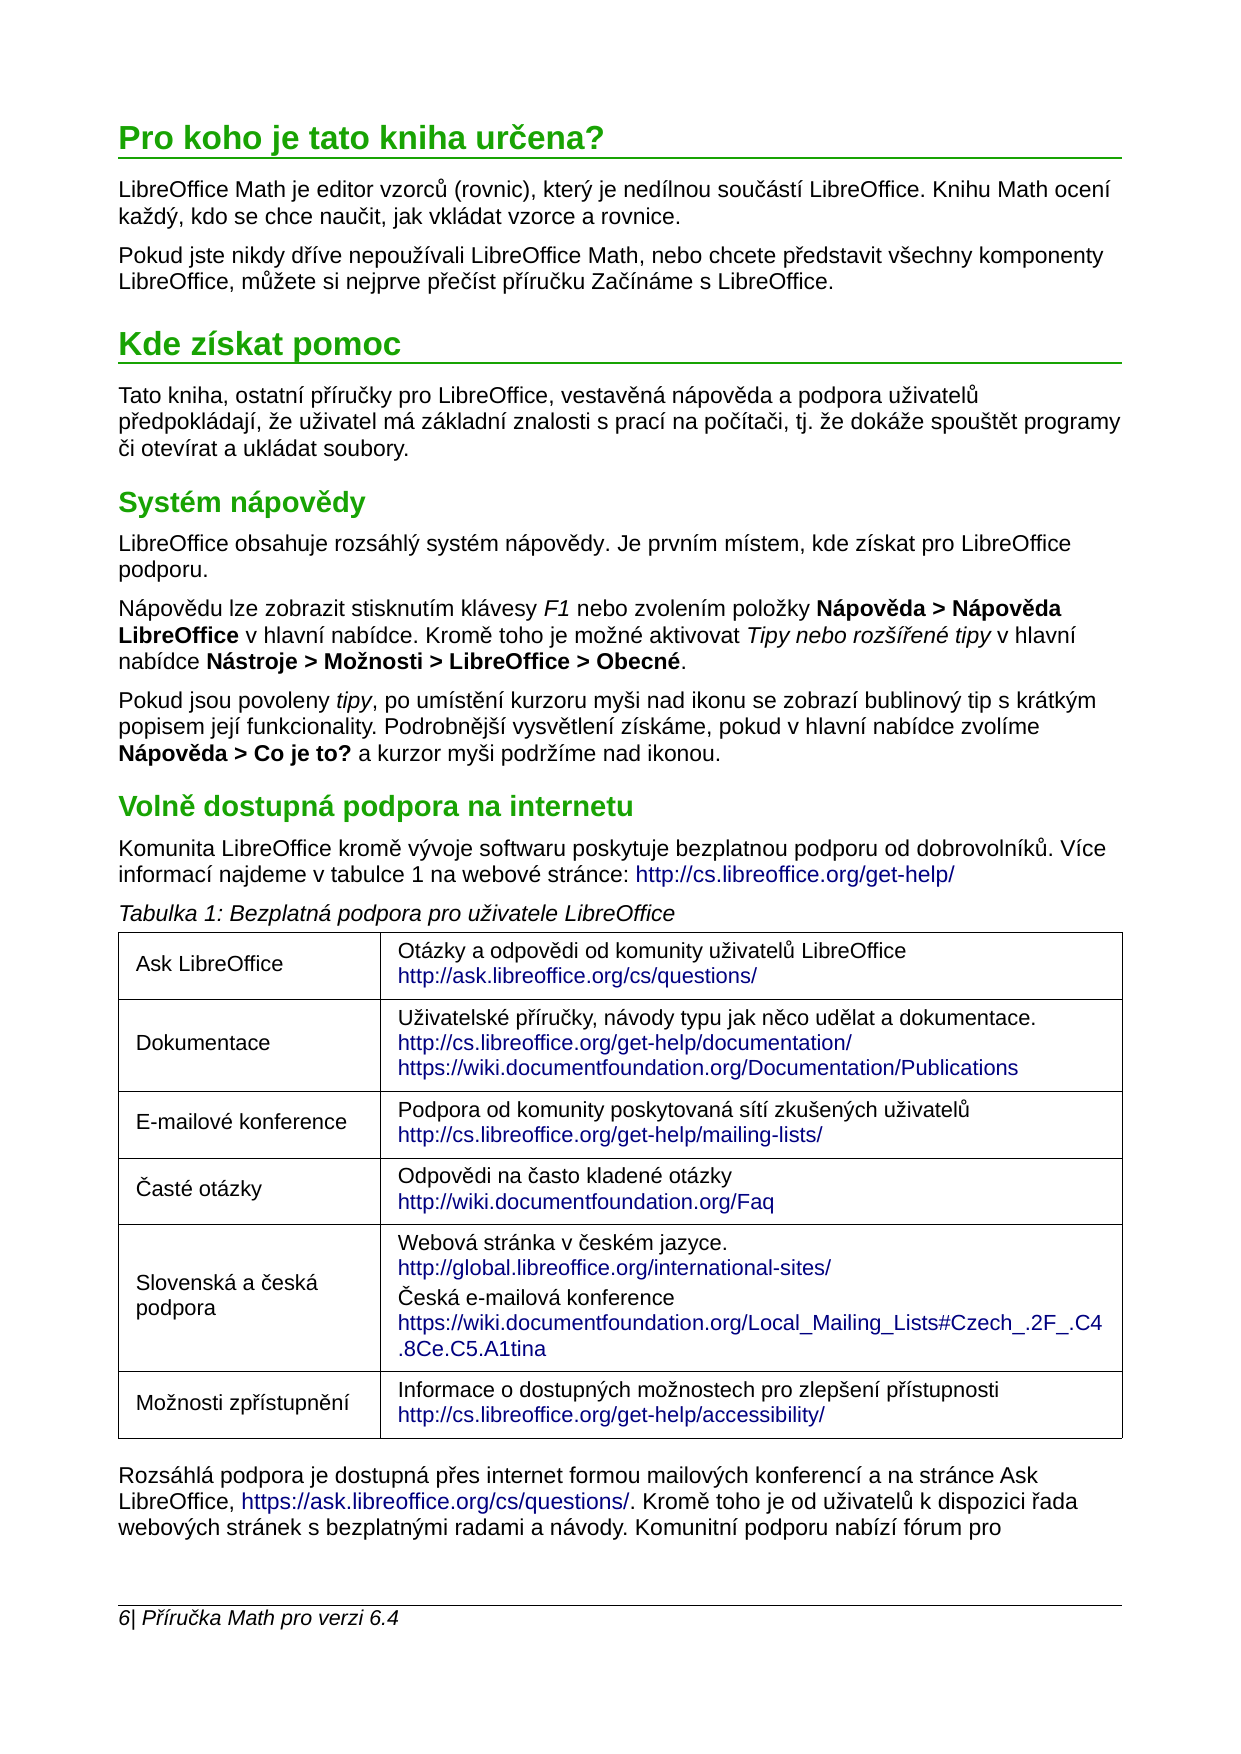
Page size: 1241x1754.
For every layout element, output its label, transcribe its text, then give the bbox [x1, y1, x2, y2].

subtitle Pro koho je tato kniha určena? [118, 118, 1122, 157]
table_header Ask LibreOffice [119, 933, 380, 999]
text Pokud jste nikdy dříve nepoužívali LibreOffice Math, nebo chcete představit všechny komponenty LibreOffice, můžete si nejprve přečíst příručku Začínáme s LibreOffice. [118, 242, 1122, 294]
text Nápovědu lze zobrazit stisknutím klávesy F1 nebo zvolením položky Nápověda > Nápověda LibreOffice v hlavní nabídce. Kromě toho je možné aktivovat Tipy nebo rozšířené tipy v hlavní nabídce Nástroje > Možnosti > LibreOffice > Obecné. [118, 595, 1122, 674]
text Pokud jsou povoleny tipy, po umístění kurzoru myši nad ikonu se zobrazí bublinový tip s krátkým popisem její funkcionality. Podrobnější vysvětlení získáme, pokud v hlavní nabídce zvolíme Nápověda > Co je to? a kurzor myši podržíme nad ikonou. [118, 687, 1122, 766]
table_cell Slovenská a česká podpora [119, 1225, 380, 1371]
table_cell Časté otázky [119, 1159, 380, 1224]
table_header Otázky a odpovědi od komunity uživatelů LibreOffice http://ask.libreoffice.org/cs/questions/ [381, 933, 1122, 999]
text Rozsáhlá podpora je dostupná přes internet formou mailových konferencí a na stránce Ask LibreOffice, https://ask.libreoffice.org/cs/questions/. Kromě toho je od uživatelů k dispozici řada webových stránek s bezplatnými radami a návody. Komunitní podporu nabízí fórum pro [118, 1462, 1122, 1541]
table_cell Možnosti zpřístupnění [119, 1372, 380, 1438]
text Komunita LibreOffice kromě vývoje softwaru poskytuje bezplatnou podporu od dobrovolníků. Více informací najdeme v tabulce 1 na webové stránce: http://cs.libreoffice.org/get-help/ [118, 835, 1122, 887]
text LibreOffice obsahuje rozsáhlý systém nápovědy. Je prvním místem, kde získat pro LibreOffice podporu. [118, 530, 1122, 583]
table_cell E-mailové konference [119, 1092, 380, 1157]
subtitle Systém nápovědy [118, 485, 1122, 518]
text LibreOffice Math je editor vzorců (rovnic), který je nedílnou součástí LibreOffice. Knihu Math ocení každý, kdo se chce naučit, jak vkládat vzorce a rovnice. [118, 176, 1122, 229]
text Tabulka 1: Bezplatná podpora pro uživatele LibreOffice [118, 900, 1122, 926]
table_cell Webová stránka v českém jazyce. http://global.libreoffice.org/international-sites/ Česká e-mailová konference https://wiki.documentfoundation.org/Local_Mailing_Lists#Czech_.2F_.C4.8Ce.C5.A1tina [381, 1225, 1122, 1371]
subtitle Kde získat pomoc [118, 324, 1122, 362]
table_cell Uživatelské příručky, návody typu jak něco udělat a dokumentace. http://cs.libreoffice.org/get-help/documentation/ https://wiki.documentfoundation.org/Documentation/Publications [381, 1000, 1122, 1091]
table_cell Dokumentace [119, 1000, 380, 1091]
table_cell Odpovědi na často kladené otázky http://wiki.documentfoundation.org/Faq [381, 1159, 1122, 1224]
subtitle Volně dostupná podpora na internetu [118, 789, 1122, 823]
text Tato kniha, ostatní příručky pro LibreOffice, vestavěná nápověda a podpora uživatelů předpokládají, že uživatel má základní znalosti s prací na počítači, tj. že dokáže spouštět programy či otevírat a ukládat soubory. [118, 382, 1122, 461]
table_cell Podpora od komunity poskytovaná sítí zkušených uživatelů http://cs.libreoffice.org/get-help/mailing-lists/ [381, 1092, 1122, 1157]
table_cell Informace o dostupných možnostech pro zlepšení přístupnosti http://cs.libreoffice.org/get-help/accessibility/ [381, 1372, 1122, 1438]
